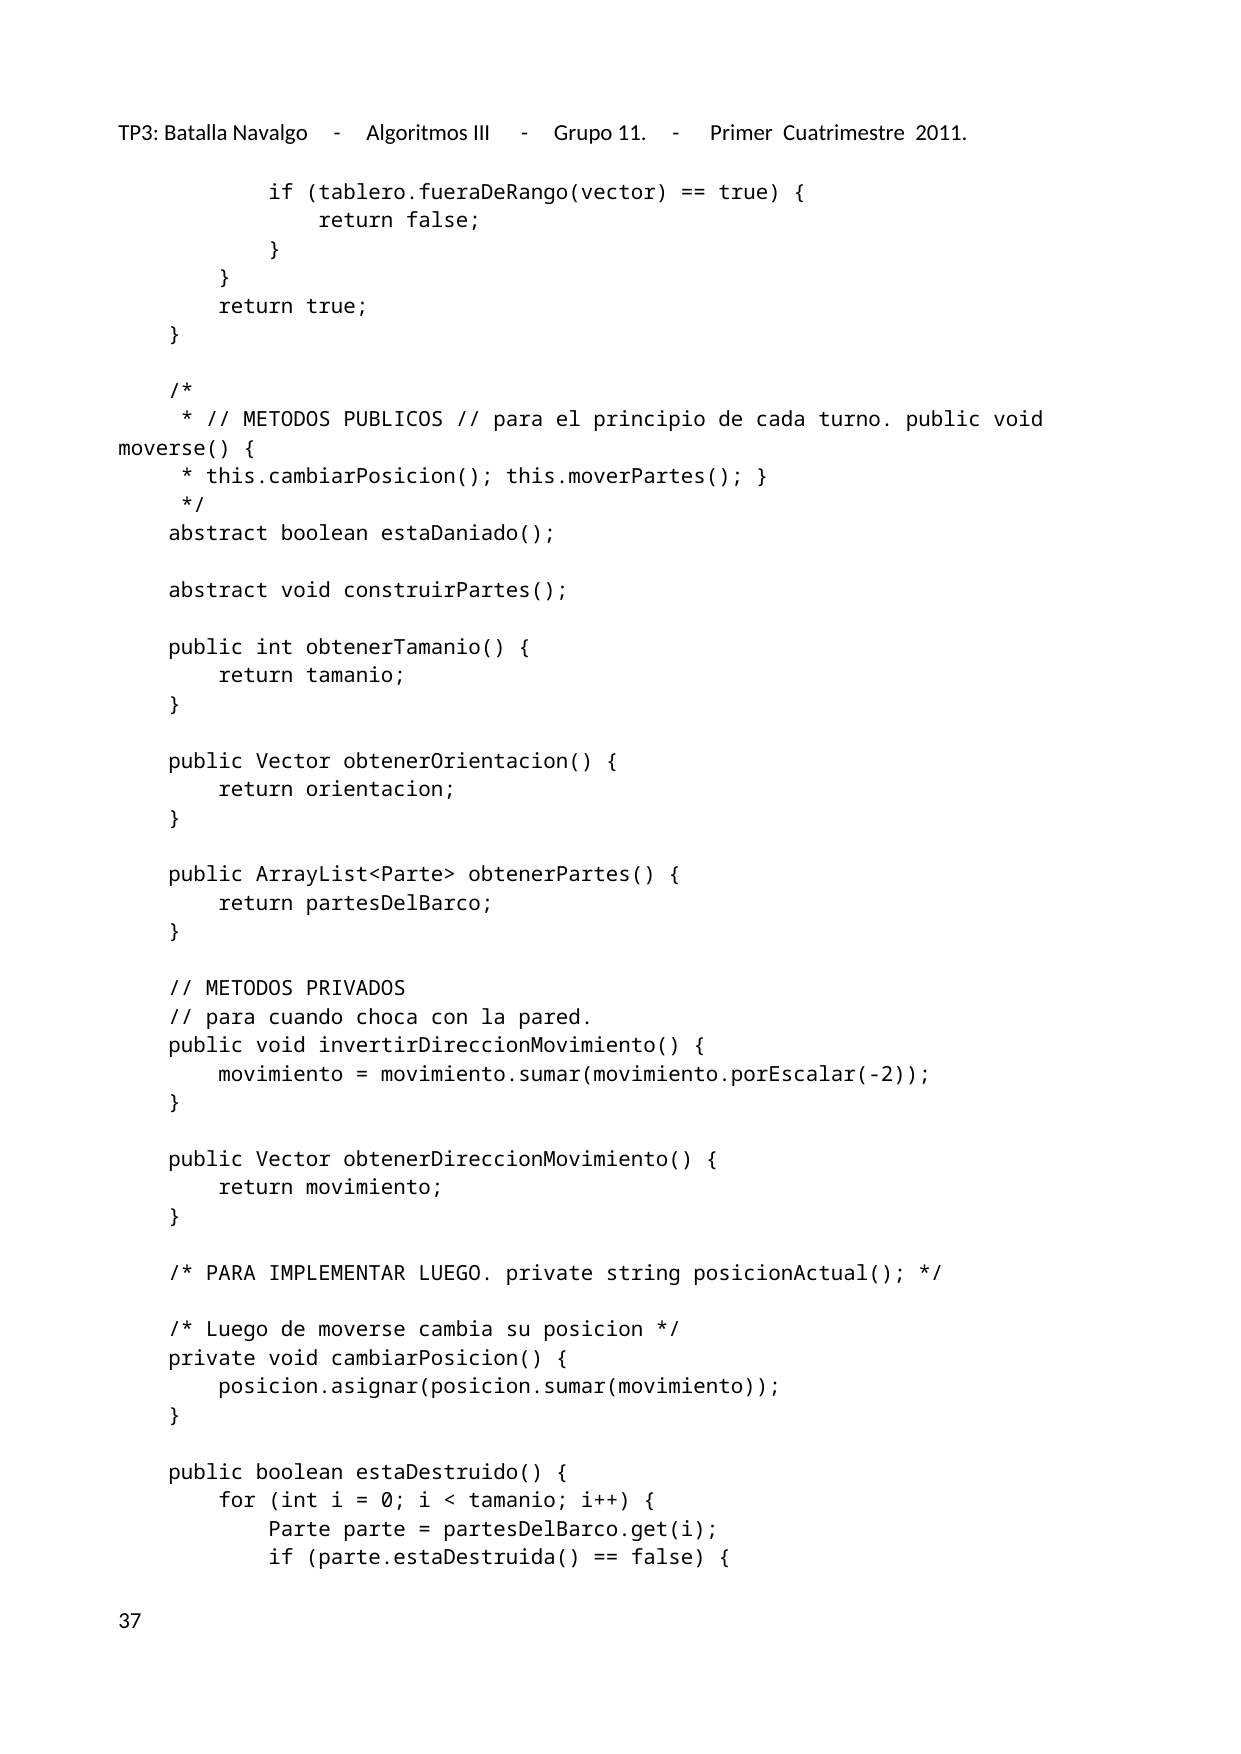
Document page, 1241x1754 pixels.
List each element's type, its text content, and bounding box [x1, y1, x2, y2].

text if (tablero.fueraDeRango(vector) == true) { return false; } } return true; } /* * // METODOS PUBLICOS // para el principio de cada turno. public void moverse() { * this.cambiarPosicion(); this.moverPartes(); } */ abstract boolean estaDaniado(); abstract void construirPartes(); public int obtenerTamanio() { return tamanio; } public Vector obtenerOrientacion() { return orientacion; } public ArrayList<Parte> obtenerPartes() { return partesDelBarco; } // METODOS PRIVADOS // para cuando choca con la pared. public void invertirDireccionMovimiento() { movimiento = movimiento.sumar(movimiento.porEscalar(-2)); } public Vector obtenerDireccionMovimiento() { return movimiento; } /* PARA IMPLEMENTAR LUEGO. private string posicionActual(); */ /* Luego de moverse cambia su posicion */ private void cambiarPosicion() { posicion.asignar(posicion.sumar(movimiento)); } public boolean estaDestruido() { for (int i = 0; i < tamanio; i++) { Parte parte = partesDelBarco.get(i); if (parte.estaDestruida() == false) { [118, 177, 1122, 1571]
